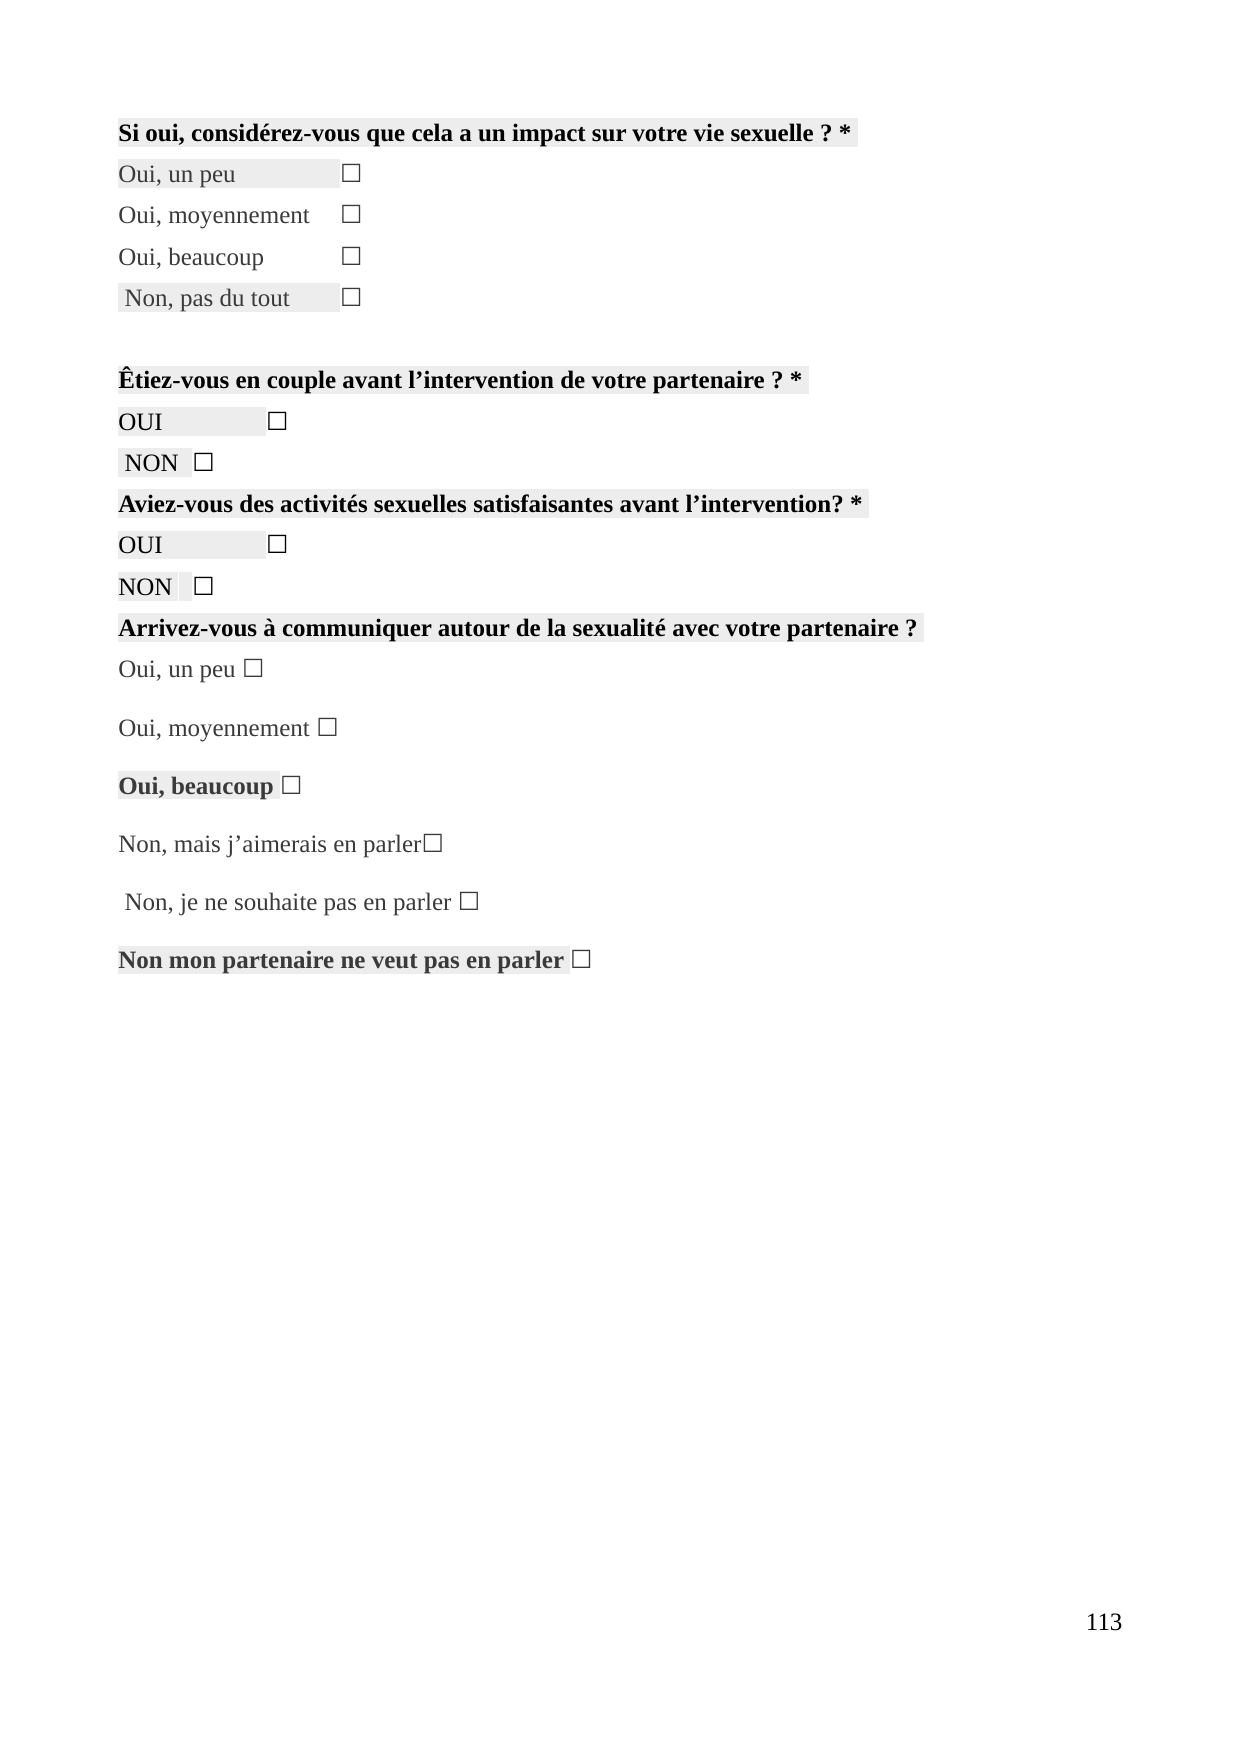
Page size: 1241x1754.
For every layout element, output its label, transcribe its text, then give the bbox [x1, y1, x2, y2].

text Oui, beaucoup ☐ [118, 771, 1122, 799]
text Aviez-vous des activités sexuelles satisfaisantes avant l’intervention? * [118, 489, 1122, 518]
text OUI ☐ [118, 531, 1122, 559]
text Non, mais j’aimerais en parler☐ [118, 829, 1122, 858]
text Arrivez-vous à communiquer autour de la sexualité avec votre partenaire ? [118, 613, 1122, 642]
text Oui, un peu ☐ [118, 654, 1122, 683]
text Non, je ne souhaite pas en parler ☐ [118, 887, 1122, 916]
text Non mon partenaire ne veut pas en parler ☐ [118, 946, 1122, 974]
text Non, pas du tout ☐ [118, 283, 1122, 312]
text NON ☐ [118, 572, 1122, 601]
text Oui, moyennement ☐ [118, 713, 1122, 741]
text Oui, moyennement ☐ [118, 201, 1122, 229]
text Si oui, considérez-vous que cela a un impact sur votre vie sexuelle ? * [118, 118, 1122, 147]
text OUI ☐ [118, 407, 1122, 436]
text NON ☐ [118, 448, 1122, 477]
text Êtiez-vous en couple avant l’intervention de votre partenaire ? * [118, 366, 1122, 394]
text Oui, beaucoup ☐ [118, 242, 1122, 271]
text Oui, un peu ☐ [118, 159, 1122, 188]
